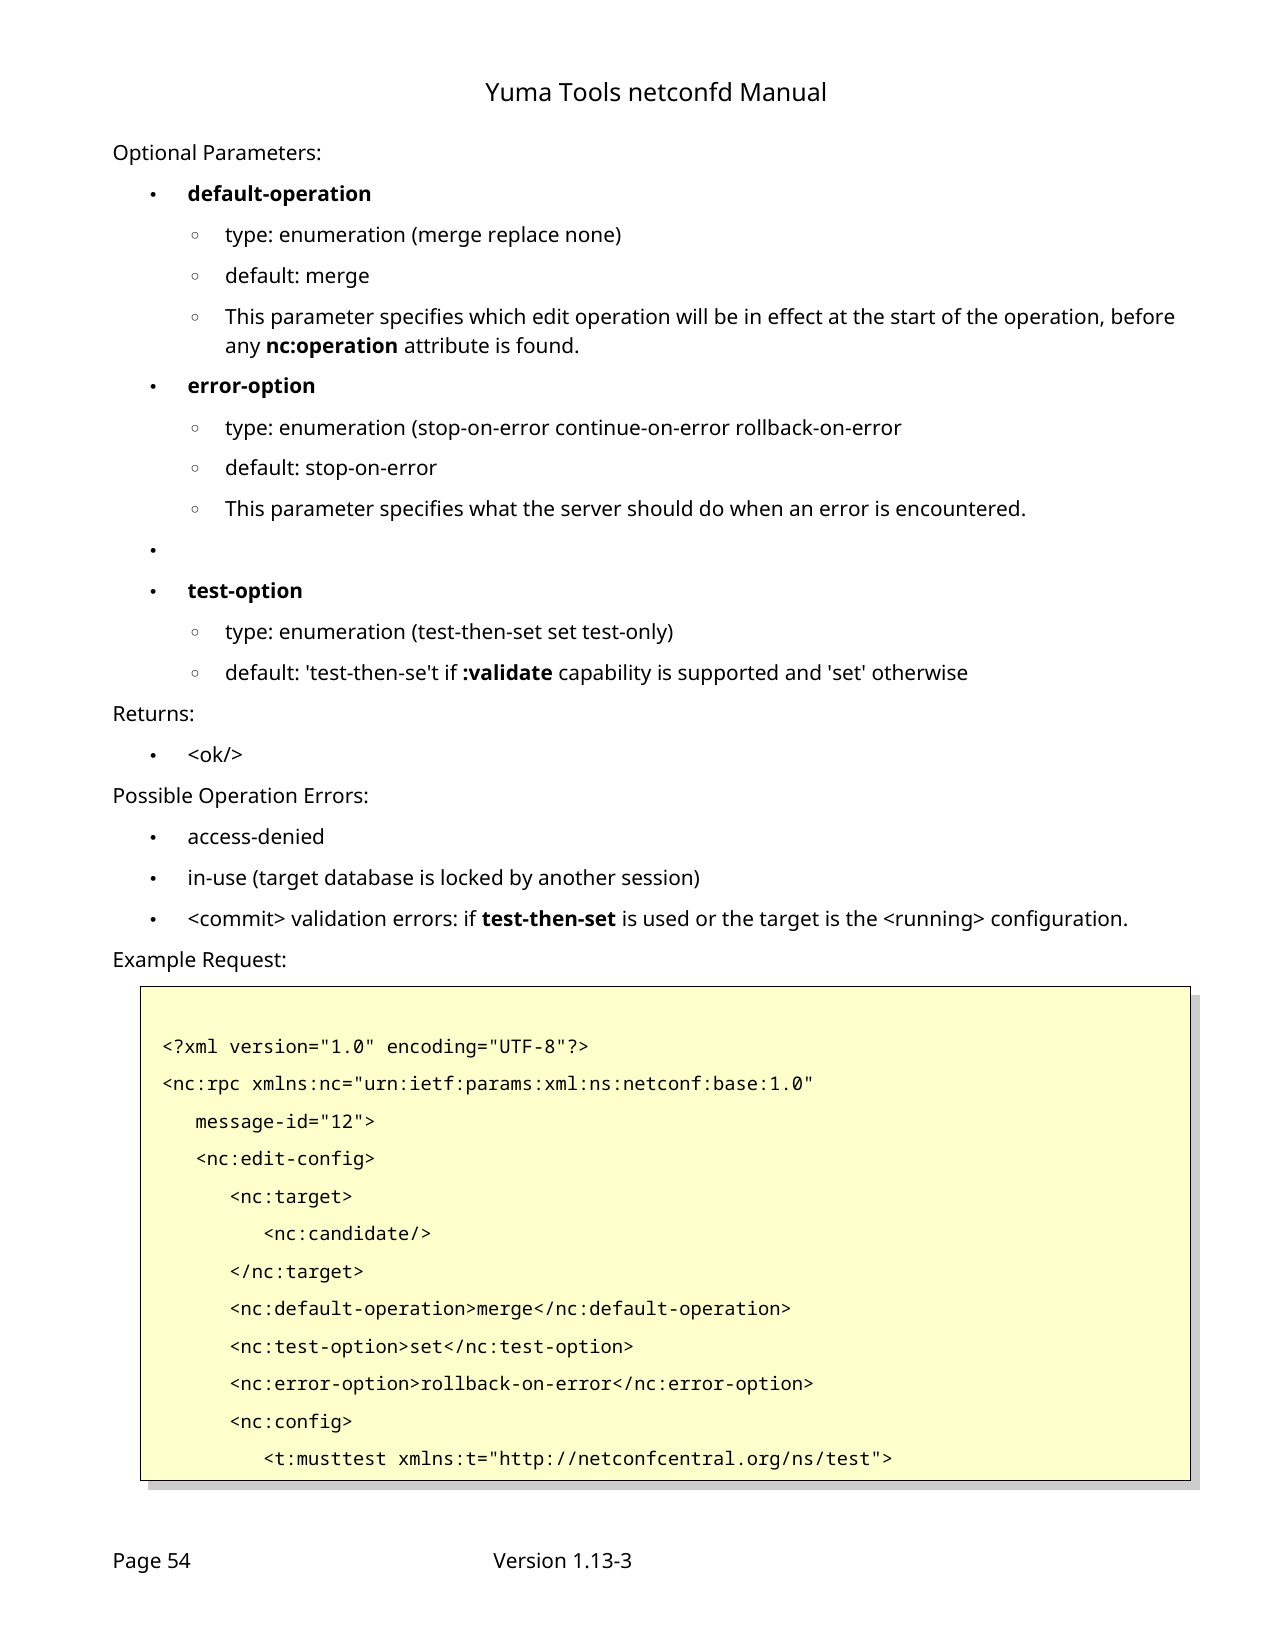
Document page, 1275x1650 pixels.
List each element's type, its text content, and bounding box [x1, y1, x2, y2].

text <nc:test-option>set</nc:test-option> [141, 1323, 1190, 1359]
text message-id="12"> [141, 1098, 1190, 1134]
text <nc:config> [141, 1398, 1190, 1434]
list default: 'test-then-se't if :validate capability is supported and 'set' otherwise [187, 658, 1200, 687]
list default-operation [150, 179, 1200, 208]
list type: enumeration (merge replace none) [187, 220, 1200, 249]
text <nc:error-option>rollback-on-error</nc:error-option> [141, 1361, 1190, 1396]
text <t:musttest xmlns:t="http://netconfcentral.org/ns/test"> [141, 1436, 1190, 1480]
text Possible Operation Errors: [112, 781, 1200, 809]
text <nc:target> [141, 1173, 1190, 1209]
text Returns: [112, 699, 1200, 728]
list default: merge [187, 261, 1200, 290]
text <nc:rpc xmlns:nc="urn:ietf:params:xml:ns:netconf:base:1.0" [141, 1061, 1190, 1096]
list This parameter specifies what the server should do when an error is encountered. [187, 494, 1200, 523]
list error-option [150, 372, 1200, 400]
text </nc:target> [141, 1248, 1190, 1284]
list in-use (target database is locked by another session) [150, 863, 1200, 891]
text <nc:default-operation>merge</nc:default-operation> [141, 1286, 1190, 1321]
text Optional Parameters: [112, 138, 1200, 167]
list access-denied [150, 822, 1200, 850]
text <?xml version="1.0" encoding="UTF-8"?> [141, 1023, 1190, 1059]
text <nc:candidate/> [141, 1211, 1190, 1246]
list This parameter specifies which edit operation will be in effect at the start of the operation, before any nc:operation attribute is found. [187, 302, 1200, 359]
list default: stop-on-error [187, 453, 1200, 482]
text <nc:edit-config> [141, 1136, 1190, 1171]
text Example Request: [112, 945, 1200, 973]
list type: enumeration (test-then-set set test-only) [187, 617, 1200, 646]
list type: enumeration (stop-on-error continue-on-error rollback-on-error [187, 413, 1200, 441]
list <ok/> [150, 740, 1200, 768]
list test-option [150, 576, 1200, 605]
list <commit> validation errors: if test-then-set is used or the target is the <running> configuration. [150, 904, 1200, 932]
